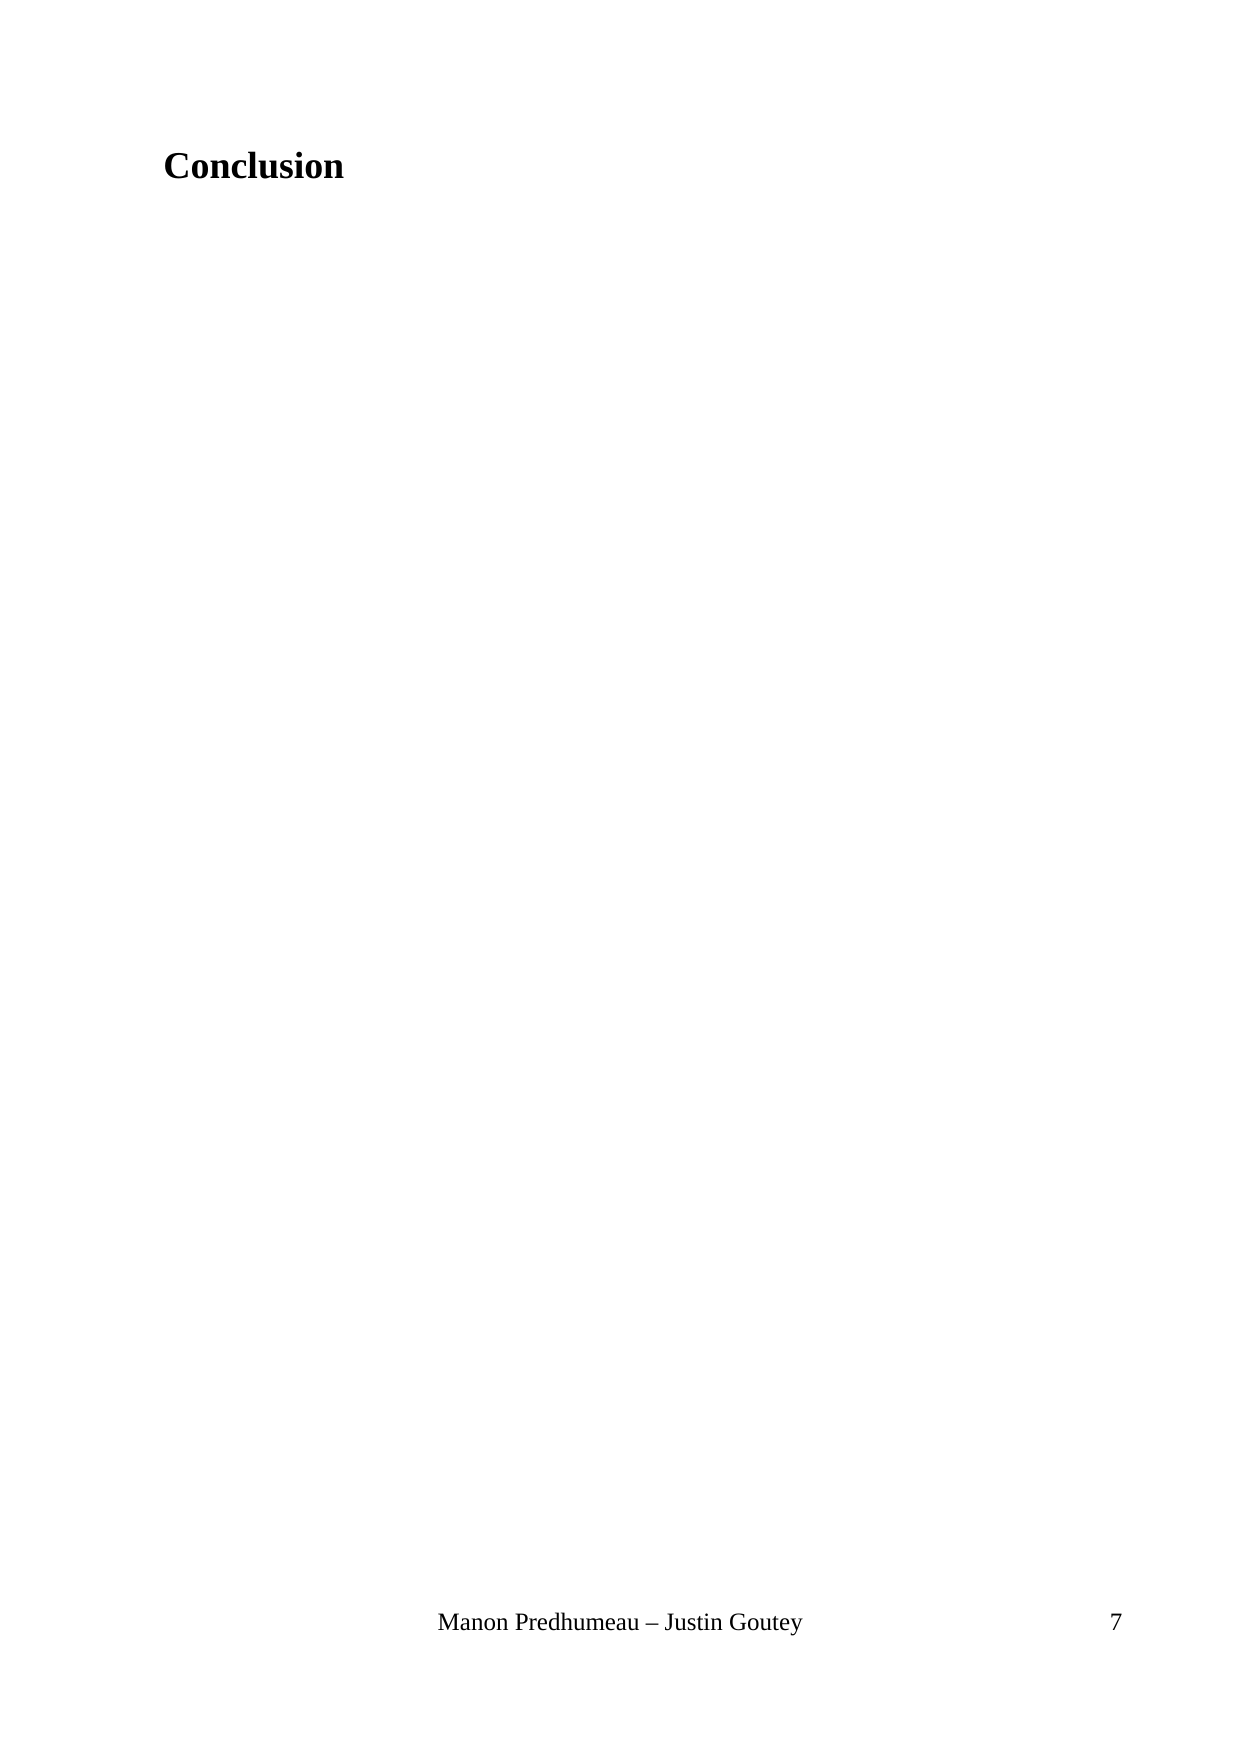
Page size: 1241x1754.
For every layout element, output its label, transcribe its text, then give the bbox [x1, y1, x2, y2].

subtitle Conclusion [118, 143, 1122, 187]
